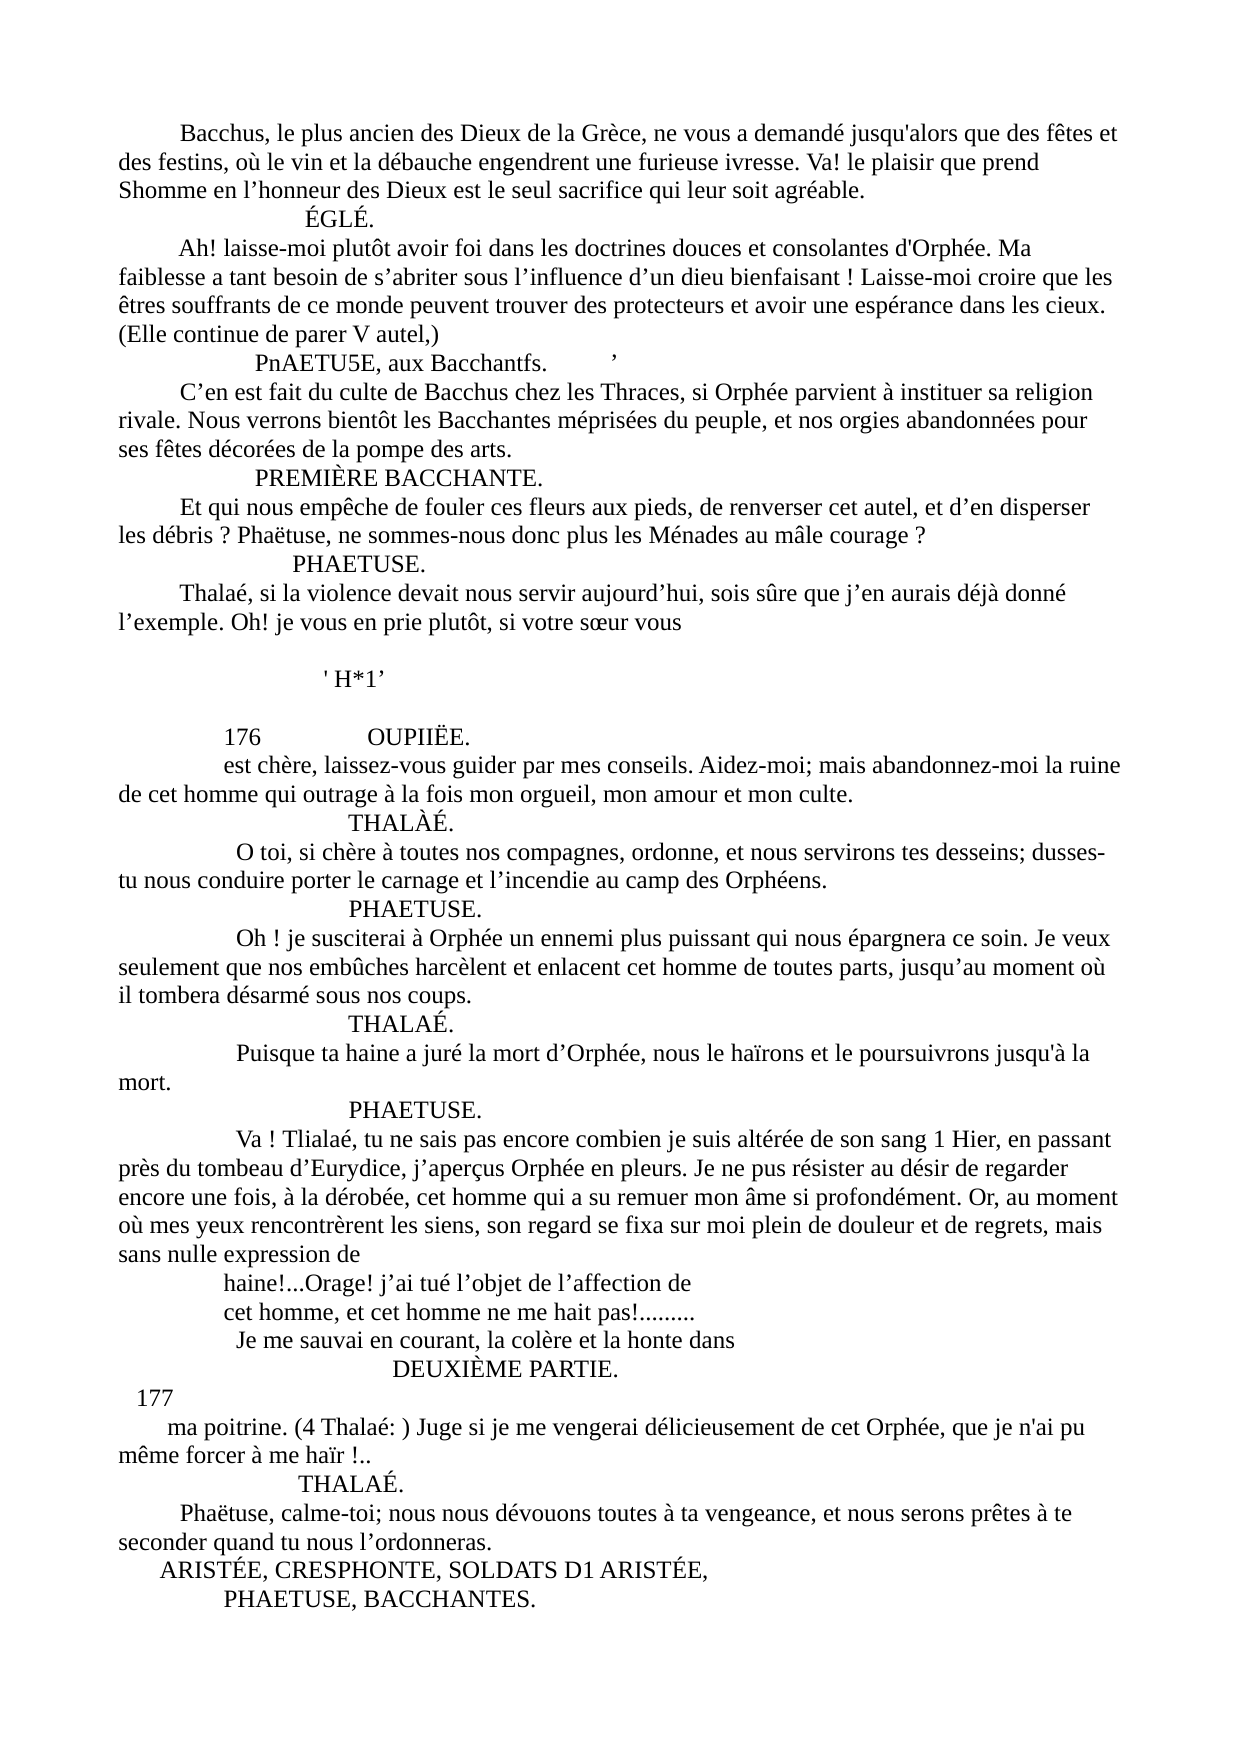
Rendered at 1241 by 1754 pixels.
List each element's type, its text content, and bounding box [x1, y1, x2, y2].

text cet homme, et cet homme ne me hait pas!......... [118, 1297, 1122, 1326]
text THALAÉ. [118, 1009, 1122, 1038]
text THALÀÉ. [118, 808, 1122, 837]
text PHAETUSE, BACCHANTES. [118, 1584, 1122, 1613]
text Puisque ta haine a juré la mort d’Orphée, nous le haïrons et le poursuivrons jusqu'à la mort. [118, 1038, 1122, 1096]
text PHAETUSE. [118, 1096, 1122, 1124]
text Phaëtuse, calme-toi; nous nous dévouons toutes à ta vengeance, et nous serons prêtes à te seconder quand tu nous l’ordonneras. [118, 1498, 1122, 1556]
text Va ! Tlialaé, tu ne sais pas encore combien je suis altérée de son sang 1 Hier, en passant près du tombeau d’Eurydice, j’aperçus Orphée en pleurs. Je ne pus résister au désir de regarder encore une fois, à la dérobée, cet homme qui a su remuer mon âme si profondément. Or, au moment où mes yeux rencontrèrent les siens, son regard se fixa sur moi plein de douleur et de regrets, mais sans nulle expression de [118, 1124, 1122, 1268]
text Bacchus, le plus ancien des Dieux de la Grèce, ne vous a demandé jusqu'alors que des fêtes et des festins, où le vin et la débauche engendrent une furieuse ivresse. Va! le plaisir que prend Shomme en l’honneur des Dieux est le seul sacrifice qui leur soit agréable. [118, 118, 1122, 204]
text Et qui nous empêche de fouler ces fleurs aux pieds, de renverser cet autel, et d’en disperser les débris ? Phaëtuse, ne sommes-nous donc plus les Ménades au mâle courage ? [118, 492, 1122, 549]
text Ah! laisse-moi plutôt avoir foi dans les doctrines douces et consolantes d'Orphée. Ma faiblesse a tant besoin de s’abriter sous l’influence d’un dieu bienfaisant ! Laisse-moi croire que les êtres souffrants de ce monde peuvent trouver des protecteurs et avoir une espérance dans les cieux. (Elle continue de parer V autel,) [118, 233, 1122, 348]
text 176 OUPIIËE. [118, 722, 1122, 751]
text Thalaé, si la violence devait nous servir aujourd’hui, sois sûre que j’en aurais déjà donné l’exemple. Oh! je vous en prie plutôt, si votre sœur vous [118, 578, 1122, 636]
text O toi, si chère à toutes nos compagnes, ordonne, et nous servirons tes desseins; dusses-tu nous conduire porter le carnage et l’incendie au camp des Orphéens. [118, 837, 1122, 894]
text ' H*1’ [118, 664, 1122, 693]
text DEUXIÈME PARTIE. [118, 1354, 1122, 1383]
text PnAETU5E, aux Bacchantfs. ’ [118, 348, 1122, 377]
text ma poitrine. (4 Thalaé: ) Juge si je me vengerai délicieusement de cet Orphée, que je n'ai pu même forcer à me haïr !.. [118, 1412, 1122, 1469]
text ARISTÉE, CRESPHONTE, SOLDATS D1 ARISTÉE, [118, 1556, 1122, 1584]
text C’en est fait du culte de Bacchus chez les Thraces, si Orphée parvient à instituer sa religion rivale. Nous verrons bientôt les Bacchantes méprisées du peuple, et nos orgies abandonnées pour ses fêtes décorées de la pompe des arts. [118, 377, 1122, 463]
text PHAETUSE. [118, 894, 1122, 923]
text PREMIÈRE BACCHANTE. [118, 463, 1122, 492]
text ÉGLÉ. [118, 204, 1122, 233]
text 177 [118, 1383, 1122, 1412]
text PHAETUSE. [118, 549, 1122, 578]
text est chère, laissez-vous guider par mes conseils. Aidez-moi; mais abandonnez-moi la ruine de cet homme qui outrage à la fois mon orgueil, mon amour et mon culte. [118, 751, 1122, 808]
text Je me sauvai en courant, la colère et la honte dans [118, 1326, 1122, 1354]
text THALAÉ. [118, 1469, 1122, 1498]
text Oh ! je susciterai à Orphée un ennemi plus puissant qui nous épargnera ce soin. Je veux seulement que nos embûches harcèlent et enlacent cet homme de toutes parts, jusqu’au moment où il tombera désarmé sous nos coups. [118, 923, 1122, 1009]
text haine!...Orage! j’ai tué l’objet de l’affection de [118, 1268, 1122, 1297]
